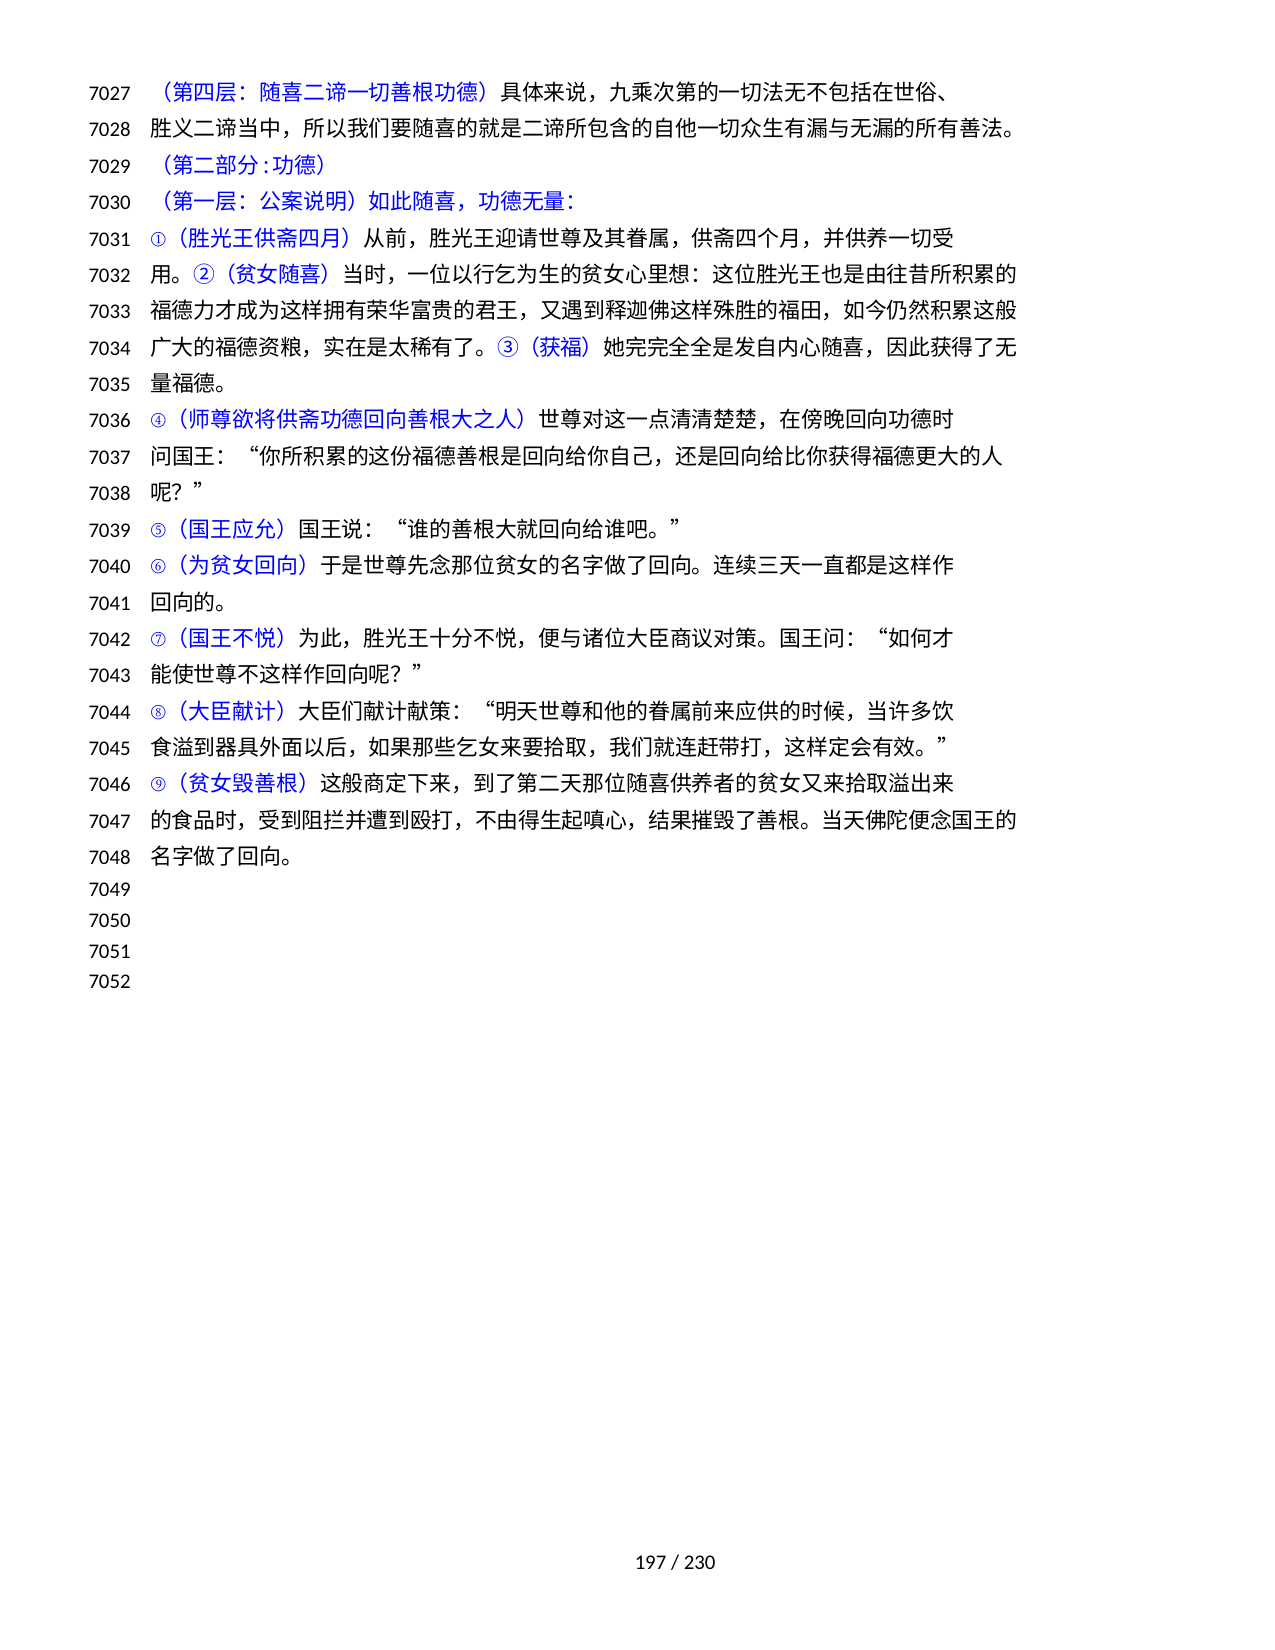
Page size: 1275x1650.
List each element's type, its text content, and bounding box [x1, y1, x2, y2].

text 问国王：“你所积累的这份福德善根是回向给你自己，还是回向给比你获得福德更大的人 [150, 439, 1200, 471]
text 用。②（贫女随喜）当时，一位以行乞为生的贫女心里想：这位胜光王也是由往昔所积累的 [150, 257, 1200, 289]
text ⑨（贫女毁善根）这般商定下来，到了第二天那位随喜供养者的贫女又来拾取溢出来 [150, 766, 1200, 798]
text 回向的。 [150, 584, 1200, 616]
text ④（师尊欲将供斋功德回向善根大之人）世尊对这一点清清楚楚，在傍晚回向功德时 [150, 402, 1200, 434]
text 食溢到器具外面以后，如果那些乞女来要拾取，我们就连赶带打，这样定会有效。” [150, 730, 1200, 762]
text ⑦（国王不悦）为此，胜光王十分不悦，便与诸位大臣商议对策。国王问：“如何才 [150, 621, 1200, 653]
text （第二部分:功德） [150, 148, 1200, 179]
text ⑧（大臣献计）大臣们献计献策：“明天世尊和他的眷属前来应供的时候，当许多饮 [150, 694, 1200, 725]
text ⑤（国王应允）国王说：“谁的善根大就回向给谁吧。” [150, 512, 1200, 543]
text 名字做了回向。 [150, 839, 1200, 871]
text ⑥（为贫女回向）于是世尊先念那位贫女的名字做了回向。连续三天一直都是这样作 [150, 548, 1200, 580]
text 能使世尊不这样作回向呢？” [150, 657, 1200, 689]
text 呢？” [150, 475, 1200, 507]
text 福德力才成为这样拥有荣华富贵的君王，又遇到释迦佛这样殊胜的福田，如今仍然积累这般 [150, 293, 1200, 325]
text 广大的福德资粮，实在是太稀有了。③（获福）她完完全全是发自内心随喜，因此获得了无 [150, 330, 1200, 361]
text （第一层：公案说明）如此随喜，功德无量： [150, 184, 1200, 216]
text 量福德。 [150, 366, 1200, 398]
text （第四层：随喜二谛一切善根功德）具体来说，九乘次第的一切法无不包括在世俗、 [150, 75, 1200, 107]
text 的食品时，受到阻拦并遭到殴打，不由得生起嗔心，结果摧毁了善根。当天佛陀便念国王的 [150, 803, 1200, 834]
text ①（胜光王供斋四月）从前，胜光王迎请世尊及其眷属，供斋四个月，并供养一切受 [150, 221, 1200, 252]
text 胜义二谛当中，所以我们要随喜的就是二谛所包含的自他一切众生有漏与无漏的所有善法。 [150, 111, 1200, 143]
